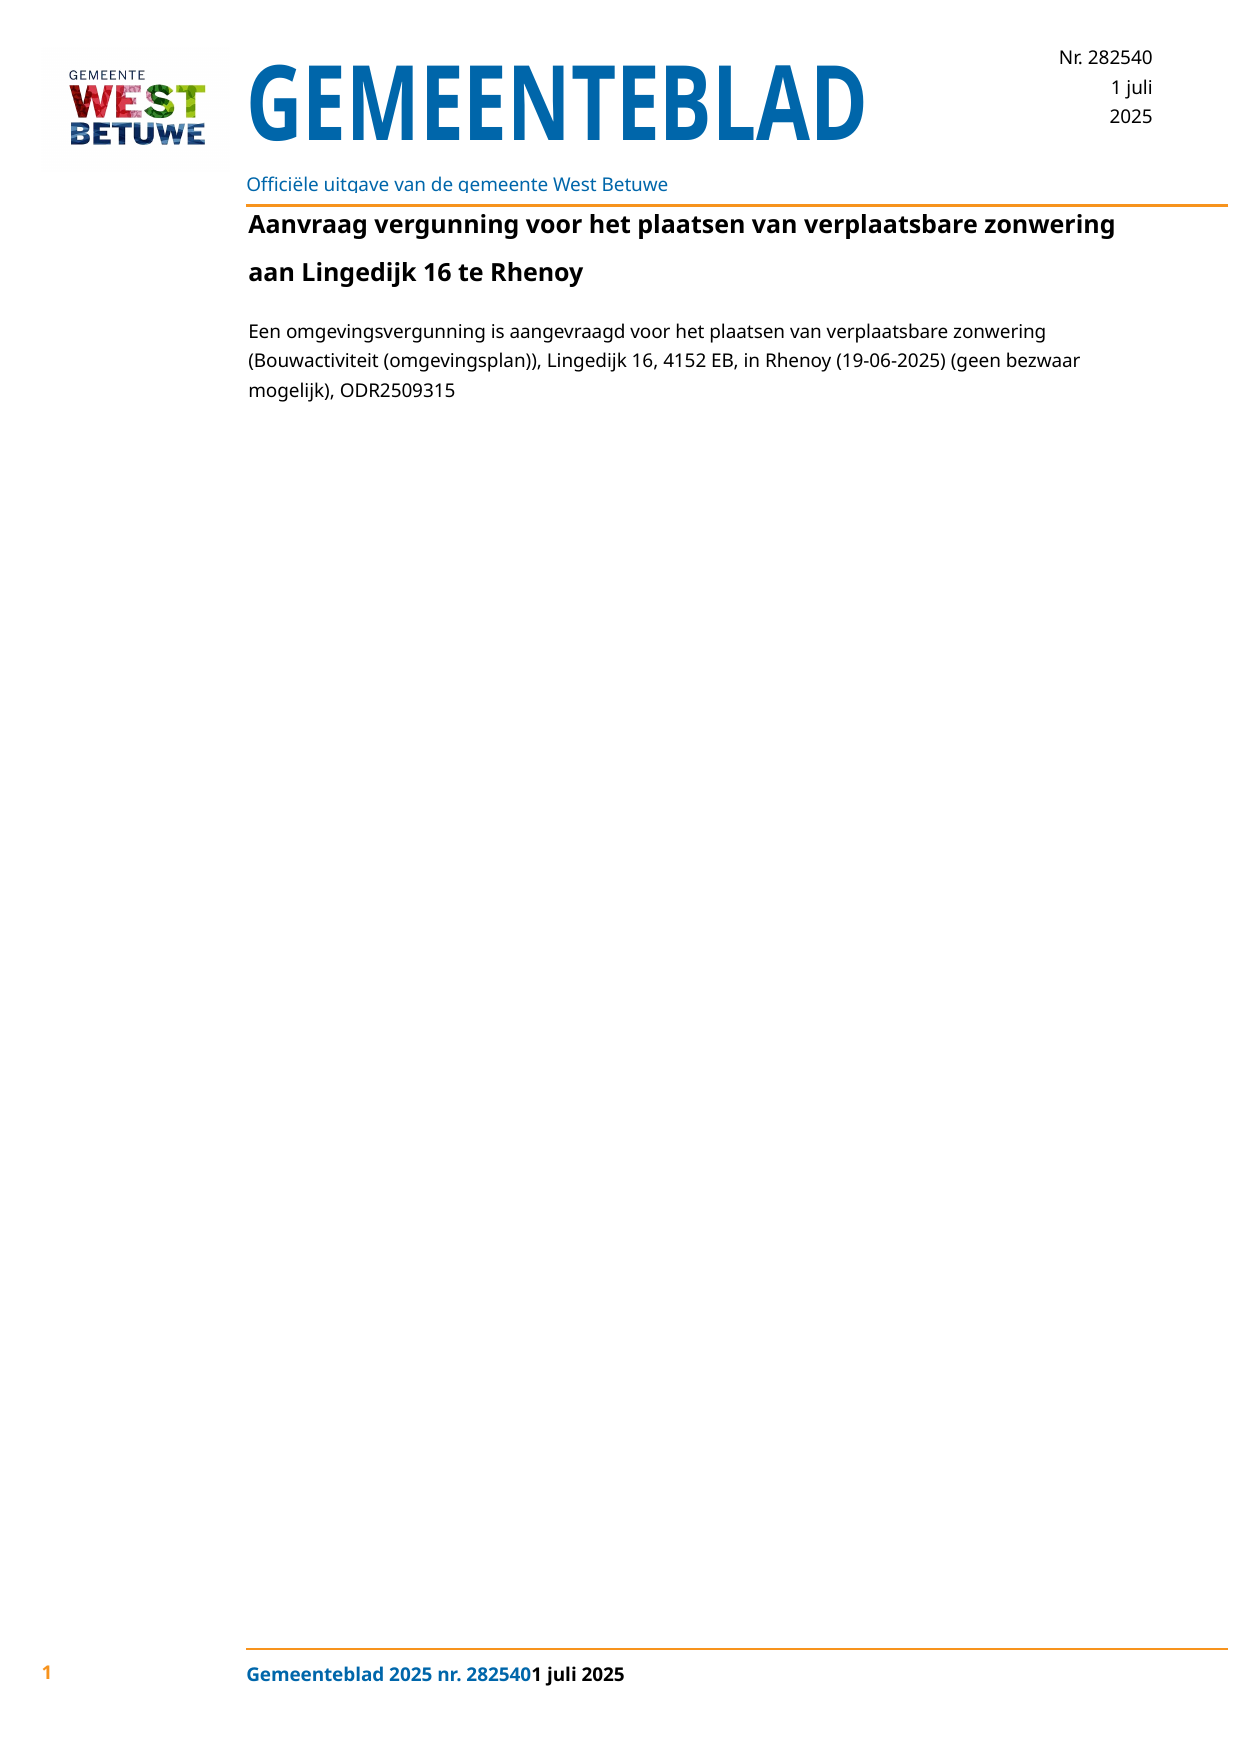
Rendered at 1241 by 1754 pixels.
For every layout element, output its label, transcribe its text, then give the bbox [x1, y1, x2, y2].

picture [41, 47, 231, 172]
text Een omgevingsvergunning is aangevraagd voor het plaatsen van verplaatsbare zonwering (Bouwactiviteit (omgevingsplan)), Lingedijk 16, 4152 EB, in Rhenoy (19-06-2025) (geen bezwaar mogelijk), ODR2509315 [248, 318, 1152, 403]
text Aanvraag vergunning voor het plaatsen van verplaatsbare zonwering aan Lingedijk 16 te Rhenoy [248, 207, 1152, 288]
